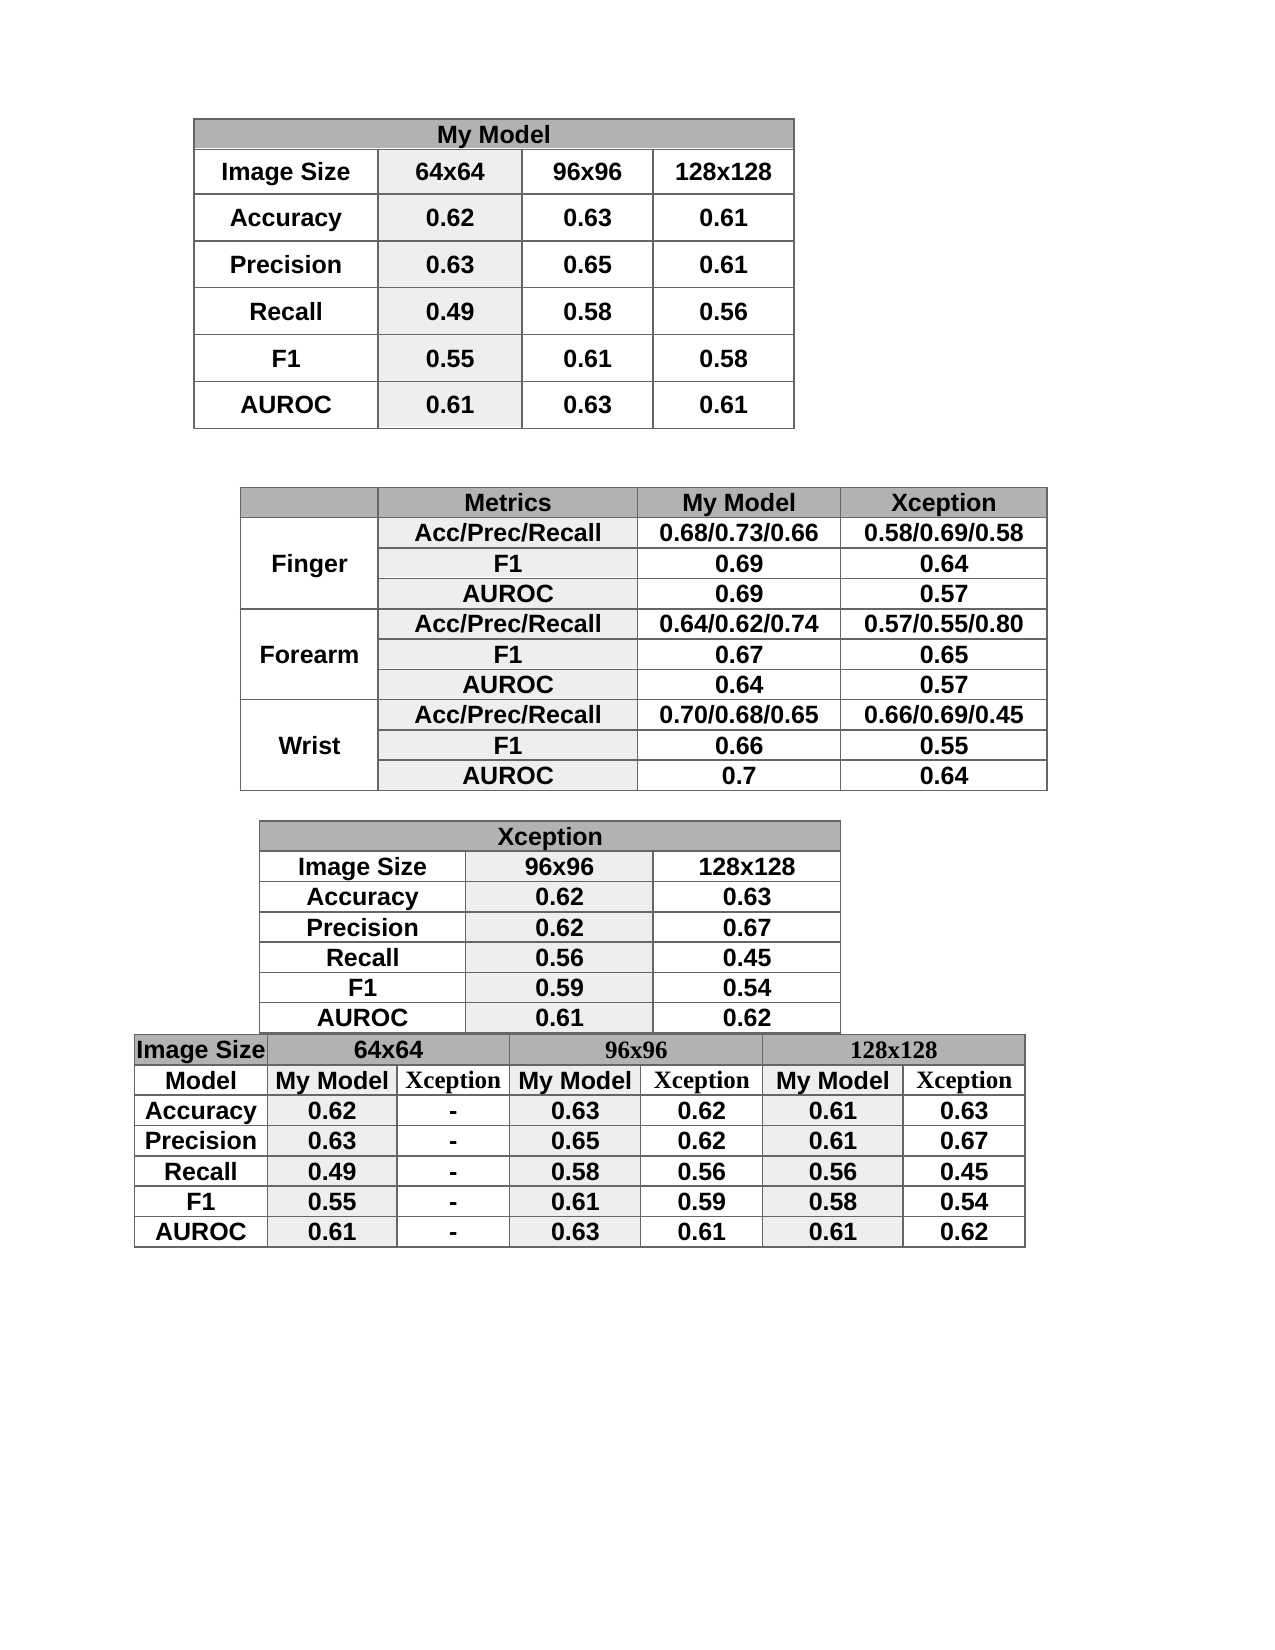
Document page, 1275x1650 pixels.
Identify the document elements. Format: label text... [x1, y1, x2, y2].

table_cell 0.63 [510, 1217, 640, 1246]
table_cell F1 [135, 1187, 267, 1216]
table_cell 0.64 [841, 761, 1046, 790]
table_cell Acc/Prec/Recall [379, 700, 637, 729]
table_cell - [398, 1096, 509, 1125]
table_cell 0.58/0.69/0.58 [841, 518, 1046, 547]
table_cell AUROC [379, 579, 637, 608]
table_cell 0.63 [523, 382, 652, 427]
table_cell My Model [510, 1066, 640, 1094]
table_cell My Model [763, 1066, 902, 1094]
table_cell AUROC [135, 1217, 267, 1246]
table_cell F1 [379, 731, 637, 759]
table_cell 0.66/0.69/0.45 [841, 700, 1046, 729]
table_cell 0.62 [466, 913, 652, 941]
table_cell 0.63 [904, 1096, 1024, 1125]
table_cell - [398, 1187, 509, 1216]
table_cell 0.68/0.73/0.66 [638, 518, 840, 547]
table_cell Precision [135, 1126, 267, 1155]
table_cell 0.64 [841, 549, 1046, 577]
table_cell Precision [195, 242, 377, 287]
table_cell 0.62 [466, 882, 652, 911]
table_cell Recall [195, 288, 377, 334]
table_header Xception [260, 822, 840, 850]
table_cell 0.67 [654, 913, 840, 941]
table_cell 0.64/0.62/0.74 [638, 610, 840, 638]
table_cell Image Size [195, 150, 377, 193]
table_header Xception [841, 488, 1046, 517]
table_cell 0.66 [638, 731, 840, 759]
table_cell 96x96 [523, 150, 652, 193]
table_cell Accuracy [260, 882, 465, 911]
table_cell 0.61 [523, 335, 652, 381]
table_cell 0.56 [641, 1157, 762, 1185]
table_cell F1 [379, 640, 637, 668]
table_cell - [398, 1157, 509, 1185]
table_cell 0.64 [638, 670, 840, 699]
table_cell Xception [398, 1066, 509, 1094]
table_cell 0.61 [268, 1217, 396, 1246]
table_cell 0.54 [904, 1187, 1024, 1216]
table_cell 0.70/0.68/0.65 [638, 700, 840, 729]
table_cell 0.61 [654, 242, 793, 287]
table_cell F1 [195, 335, 377, 381]
table_cell 0.59 [466, 973, 652, 1002]
table_header Metrics [379, 488, 637, 517]
table_cell 0.61 [379, 382, 521, 427]
table_header [241, 488, 377, 517]
table_cell Finger [241, 518, 377, 608]
table_cell 0.65 [523, 242, 652, 287]
table_cell 0.45 [904, 1157, 1024, 1185]
table_cell 128x128 [654, 150, 793, 193]
table_cell - [398, 1217, 509, 1246]
table_cell F1 [379, 549, 637, 577]
table_cell 0.61 [763, 1217, 902, 1246]
table_cell 0.58 [523, 288, 652, 334]
table_header 96x96 [510, 1035, 762, 1064]
table_header My Model [195, 120, 793, 148]
table_cell 0.63 [523, 195, 652, 240]
table_cell 0.59 [641, 1187, 762, 1216]
table_header 64x64 [268, 1035, 509, 1064]
table_cell 0.62 [641, 1096, 762, 1125]
table_cell 0.61 [763, 1096, 902, 1125]
table_cell Image Size [260, 852, 465, 881]
table_cell 0.49 [379, 288, 521, 334]
table_cell Xception [904, 1066, 1024, 1094]
table_cell AUROC [260, 1003, 465, 1032]
table_cell AUROC [379, 670, 637, 699]
table_cell 0.61 [466, 1003, 652, 1032]
table_cell 64x64 [379, 150, 521, 193]
table_cell Wrist [241, 700, 377, 790]
table_cell 0.56 [466, 943, 652, 972]
table_cell My Model [268, 1066, 396, 1094]
table_cell Recall [260, 943, 465, 972]
table_cell 0.65 [841, 640, 1046, 668]
table_cell 0.67 [638, 640, 840, 668]
table_cell 0.56 [763, 1157, 902, 1185]
table_cell 0.56 [654, 288, 793, 334]
table_cell Model [135, 1066, 267, 1094]
table_cell 0.67 [904, 1126, 1024, 1155]
table_cell 128x128 [654, 852, 840, 881]
table_cell 0.54 [654, 973, 840, 1002]
table_cell 0.63 [268, 1126, 396, 1155]
table_header 128x128 [763, 1035, 1024, 1064]
table_cell 0.57/0.55/0.80 [841, 610, 1046, 638]
table_cell AUROC [195, 382, 377, 427]
table_cell 0.62 [654, 1003, 840, 1032]
table_cell 0.65 [510, 1126, 640, 1155]
table_cell 0.55 [841, 731, 1046, 759]
table_cell 0.61 [641, 1217, 762, 1246]
table_cell 0.62 [379, 195, 521, 240]
table_cell 0.55 [379, 335, 521, 381]
table_cell 0.69 [638, 579, 840, 608]
table_cell Accuracy [135, 1096, 267, 1125]
table_header Image Size [135, 1035, 267, 1064]
table_cell 0.57 [841, 670, 1046, 699]
table_cell 0.61 [763, 1126, 902, 1155]
table_cell 0.58 [510, 1157, 640, 1185]
table_cell 96x96 [466, 852, 652, 881]
table_cell 0.61 [654, 382, 793, 427]
table_cell 0.63 [510, 1096, 640, 1125]
table_cell 0.58 [763, 1187, 902, 1216]
table_cell Xception [641, 1066, 762, 1094]
table_cell Accuracy [195, 195, 377, 240]
table_cell 0.63 [379, 242, 521, 287]
table_cell 0.58 [654, 335, 793, 381]
table_cell 0.62 [641, 1126, 762, 1155]
table_cell Acc/Prec/Recall [379, 518, 637, 547]
table_cell 0.45 [654, 943, 840, 972]
table_cell 0.57 [841, 579, 1046, 608]
table_cell 0.69 [638, 549, 840, 577]
table_cell 0.62 [268, 1096, 396, 1125]
table_cell 0.7 [638, 761, 840, 790]
table_cell F1 [260, 973, 465, 1002]
table_cell 0.55 [268, 1187, 396, 1216]
table_header My Model [638, 488, 840, 517]
table_cell 0.63 [654, 882, 840, 911]
table_cell - [398, 1126, 509, 1155]
table_cell AUROC [379, 761, 637, 790]
table_cell Forearm [241, 610, 377, 699]
table_cell Recall [135, 1157, 267, 1185]
table_cell Precision [260, 913, 465, 941]
table_cell 0.49 [268, 1157, 396, 1185]
table_cell 0.61 [510, 1187, 640, 1216]
table_cell Acc/Prec/Recall [379, 610, 637, 638]
table_cell 0.62 [904, 1217, 1024, 1246]
table_cell 0.61 [654, 195, 793, 240]
